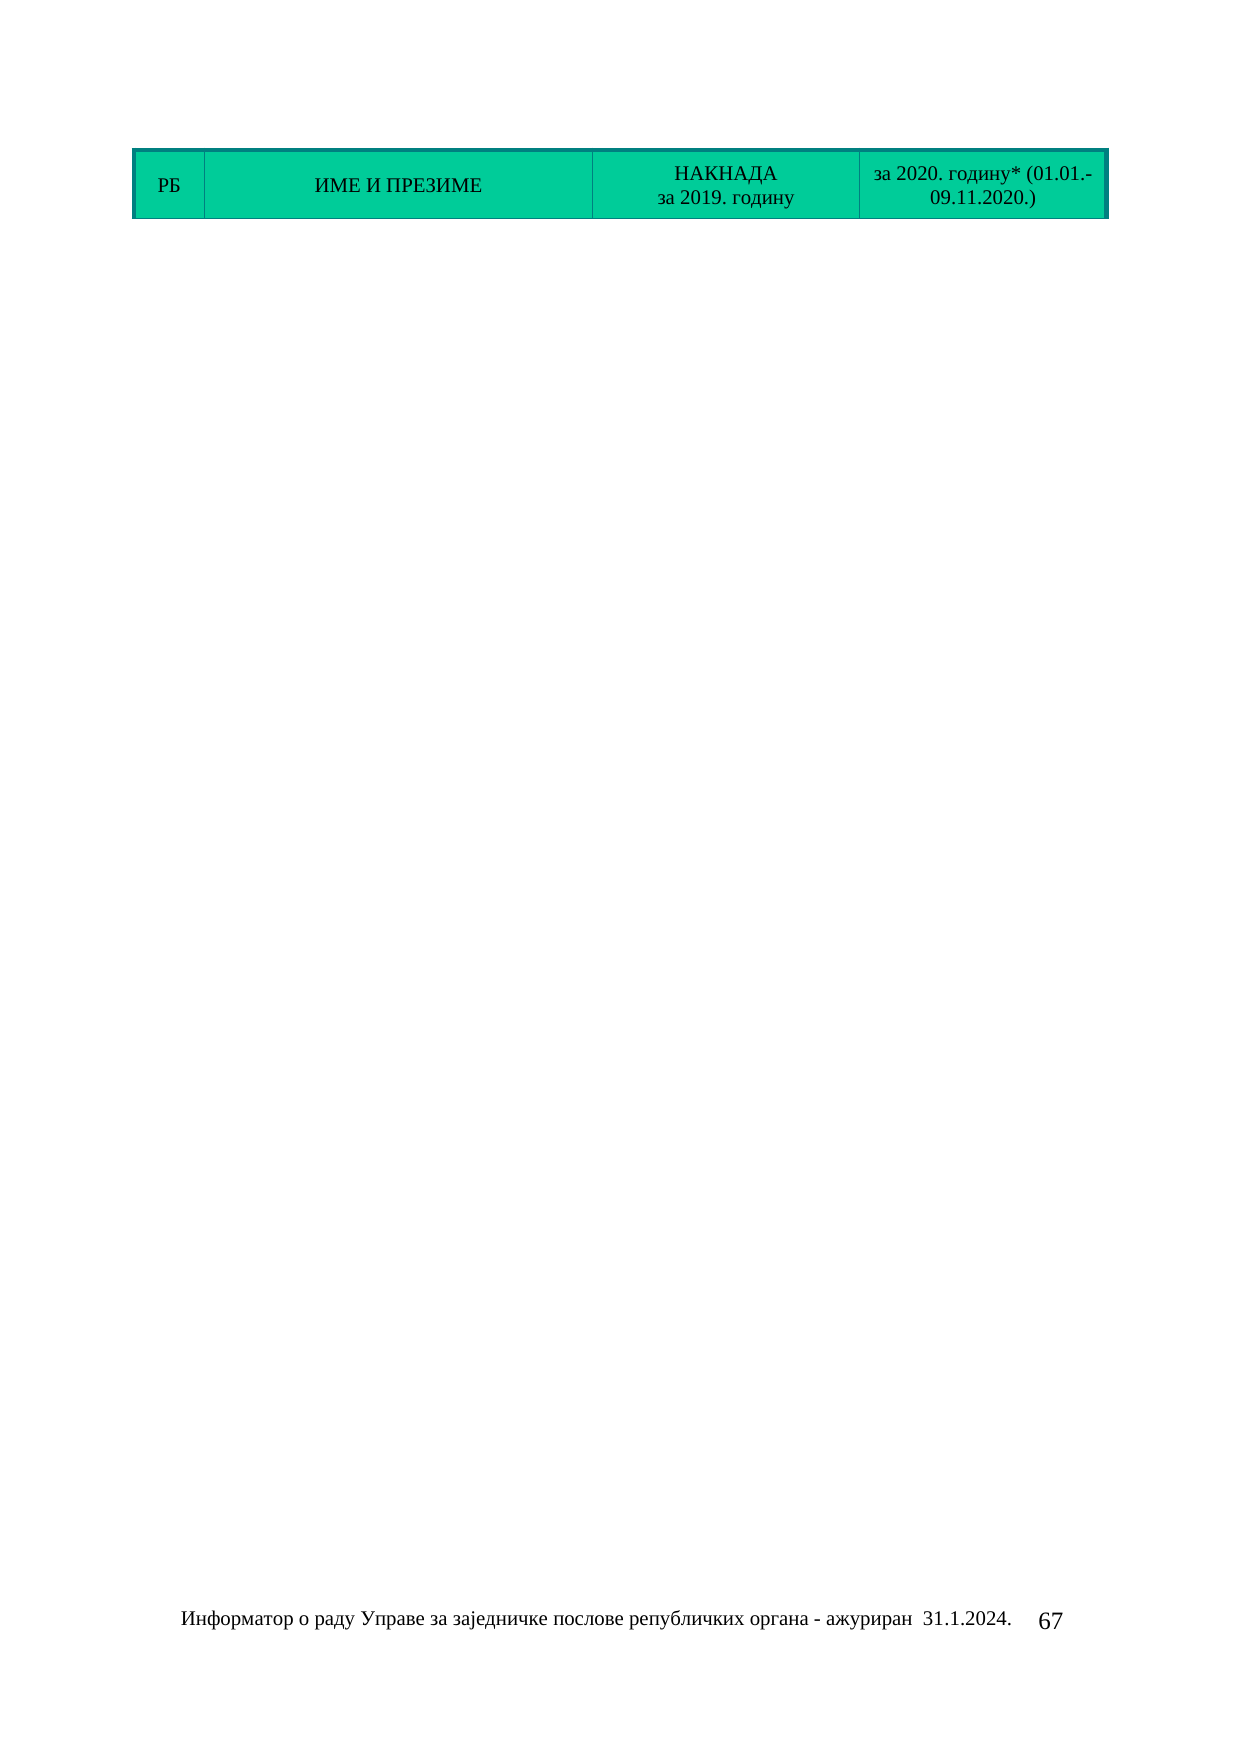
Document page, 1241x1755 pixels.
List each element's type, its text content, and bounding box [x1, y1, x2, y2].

table_header за 2020. годину* (01.01.-09.11.2020.) [860, 152, 1104, 218]
table_header НАКНАДА за 2019. годину [593, 152, 859, 218]
table_header РБ [136, 152, 204, 218]
table_header ИМЕ И ПРЕЗИМЕ [205, 152, 592, 218]
